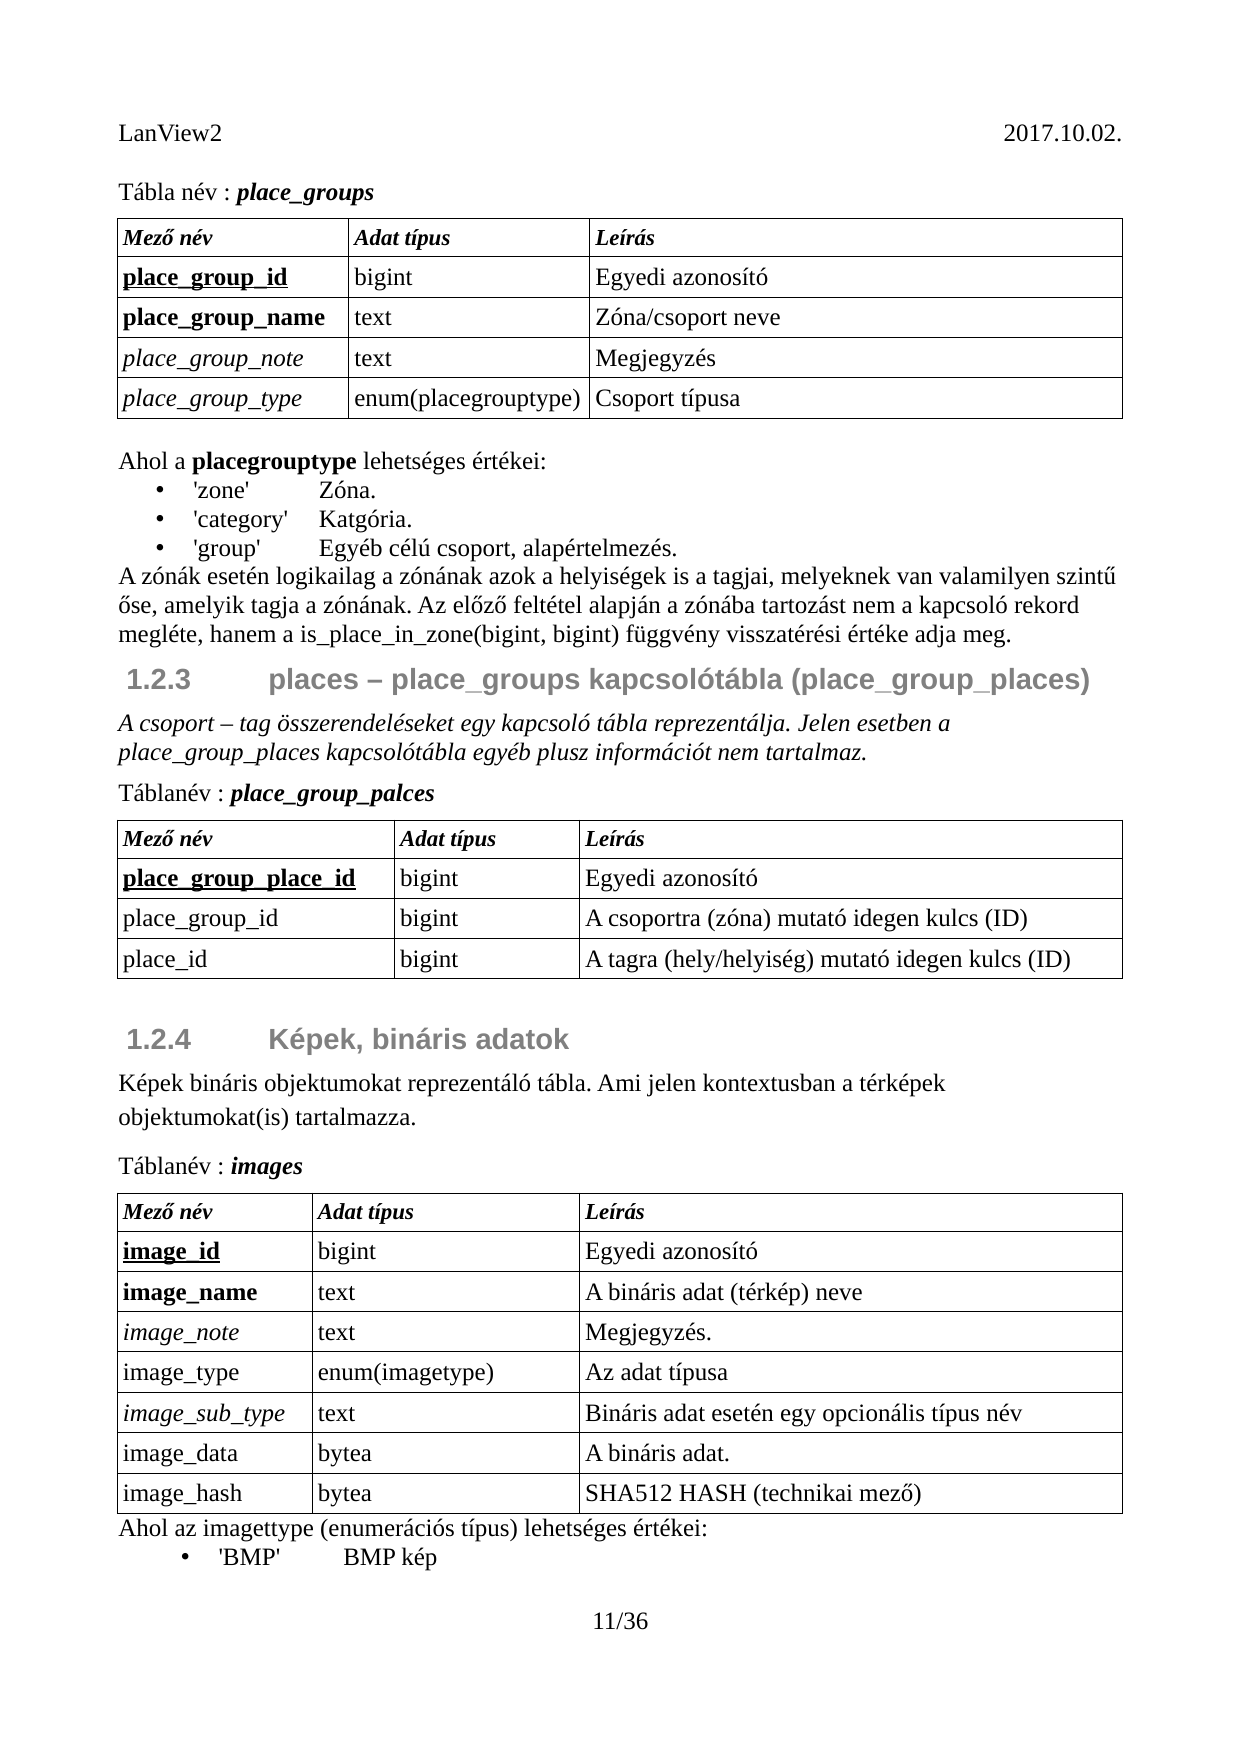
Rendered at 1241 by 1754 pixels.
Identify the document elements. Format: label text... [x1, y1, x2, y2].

table_cell text [313, 1393, 579, 1432]
table_cell place_group_place_id [118, 859, 394, 898]
table_cell place_group_id [118, 257, 348, 297]
list 'zone' Zóna. [156, 475, 1122, 504]
table_cell place_group_note [118, 338, 348, 377]
table_header Adat típus [349, 219, 589, 256]
table_header Leírás [590, 219, 1122, 256]
table_cell image_data [118, 1433, 312, 1472]
table_cell place_group_id [118, 899, 394, 938]
text Táblanév : place_group_palces [118, 778, 1122, 807]
list 'group' Egyéb célú csoport, alapértelmezés. [156, 533, 1122, 561]
text A csoport – tag összerendeléseket egy kapcsoló tábla reprezentálja. Jelen esetben a place_group_places kapcsolótábla egyéb plusz információt nem tartalmaz. [118, 708, 1122, 766]
list 'BMP' BMP kép [181, 1542, 1122, 1570]
table_cell SHA512 HASH (technikai mező) [580, 1474, 1122, 1513]
subtitle Képek, bináris adatok [118, 1022, 1122, 1055]
table_cell bigint [349, 257, 589, 297]
table_cell place_id [118, 939, 394, 978]
text A zónák esetén logikailag a zónának azok a helyiségek is a tagjai, melyeknek van valamilyen szintű őse, amelyik tagja a zónának. Az előző feltétel alapján a zónába tartozást nem a kapcsoló rekord megléte, hanem a is_place_in_zone(bigint, bigint) függvény visszatérési értéke adja meg. [118, 561, 1122, 648]
table_header Adat típus [313, 1194, 579, 1231]
table_cell image_note [118, 1312, 312, 1351]
table_cell Bináris adat esetén egy opcionális típus név [580, 1393, 1122, 1432]
list 'category' Katgória. [156, 504, 1122, 533]
table_cell text [313, 1312, 579, 1351]
table_cell A tagra (hely/helyiség) mutató idegen kulcs (ID) [580, 939, 1122, 978]
table_cell bytea [313, 1433, 579, 1472]
table_cell Zóna/csoport neve [590, 298, 1122, 337]
table_cell text [349, 298, 589, 337]
table_cell A csoportra (zóna) mutató idegen kulcs (ID) [580, 899, 1122, 938]
table_cell enum(imagetype) [313, 1352, 579, 1392]
table_cell Csoport típusa [590, 378, 1122, 417]
table_cell image_hash [118, 1474, 312, 1513]
table_cell place_group_name [118, 298, 348, 337]
text Ahol az imagettype (enumerációs típus) lehetséges értékei: [118, 1514, 1122, 1542]
table_header Mező név [118, 821, 394, 857]
text Tábla név : place_groups [118, 177, 1122, 206]
table_cell bigint [313, 1232, 579, 1271]
table_cell Egyedi azonosító [580, 1232, 1122, 1271]
table_cell Egyedi azonosító [590, 257, 1122, 297]
table_cell image_type [118, 1352, 312, 1392]
table_header Adat típus [395, 821, 579, 857]
table_cell bigint [395, 899, 579, 938]
table_cell image_sub_type [118, 1393, 312, 1432]
table_cell A bináris adat. [580, 1433, 1122, 1472]
table_cell text [349, 338, 589, 377]
table_cell A bináris adat (térkép) neve [580, 1272, 1122, 1311]
table_cell image_id [118, 1232, 312, 1271]
table_cell Megjegyzés. [580, 1312, 1122, 1351]
table_cell Egyedi azonosító [580, 859, 1122, 898]
subtitle places – place_groups kapcsolótábla (place_group_places) [118, 662, 1122, 696]
table_cell bigint [395, 939, 579, 978]
table_cell Az adat típusa [580, 1352, 1122, 1392]
table_cell image_name [118, 1272, 312, 1311]
text Táblanév : images [118, 1151, 1122, 1180]
table_cell enum(placegrouptype) [349, 378, 589, 417]
table_header Mező név [118, 219, 348, 256]
table_cell bigint [395, 859, 579, 898]
table_header Mező név [118, 1194, 312, 1231]
table_cell Megjegyzés [590, 338, 1122, 377]
text Ahol a placegrouptype lehetséges értékei: [118, 446, 1122, 475]
table_cell bytea [313, 1474, 579, 1513]
table_cell place_group_type [118, 378, 348, 417]
table_cell text [313, 1272, 579, 1311]
table_header Leírás [580, 1194, 1122, 1231]
text Képek bináris objektumokat reprezentáló tábla. Ami jelen kontextusban a térképek objektumokat(is) tartalmazza. [118, 1068, 1122, 1131]
table_header Leírás [580, 821, 1122, 857]
